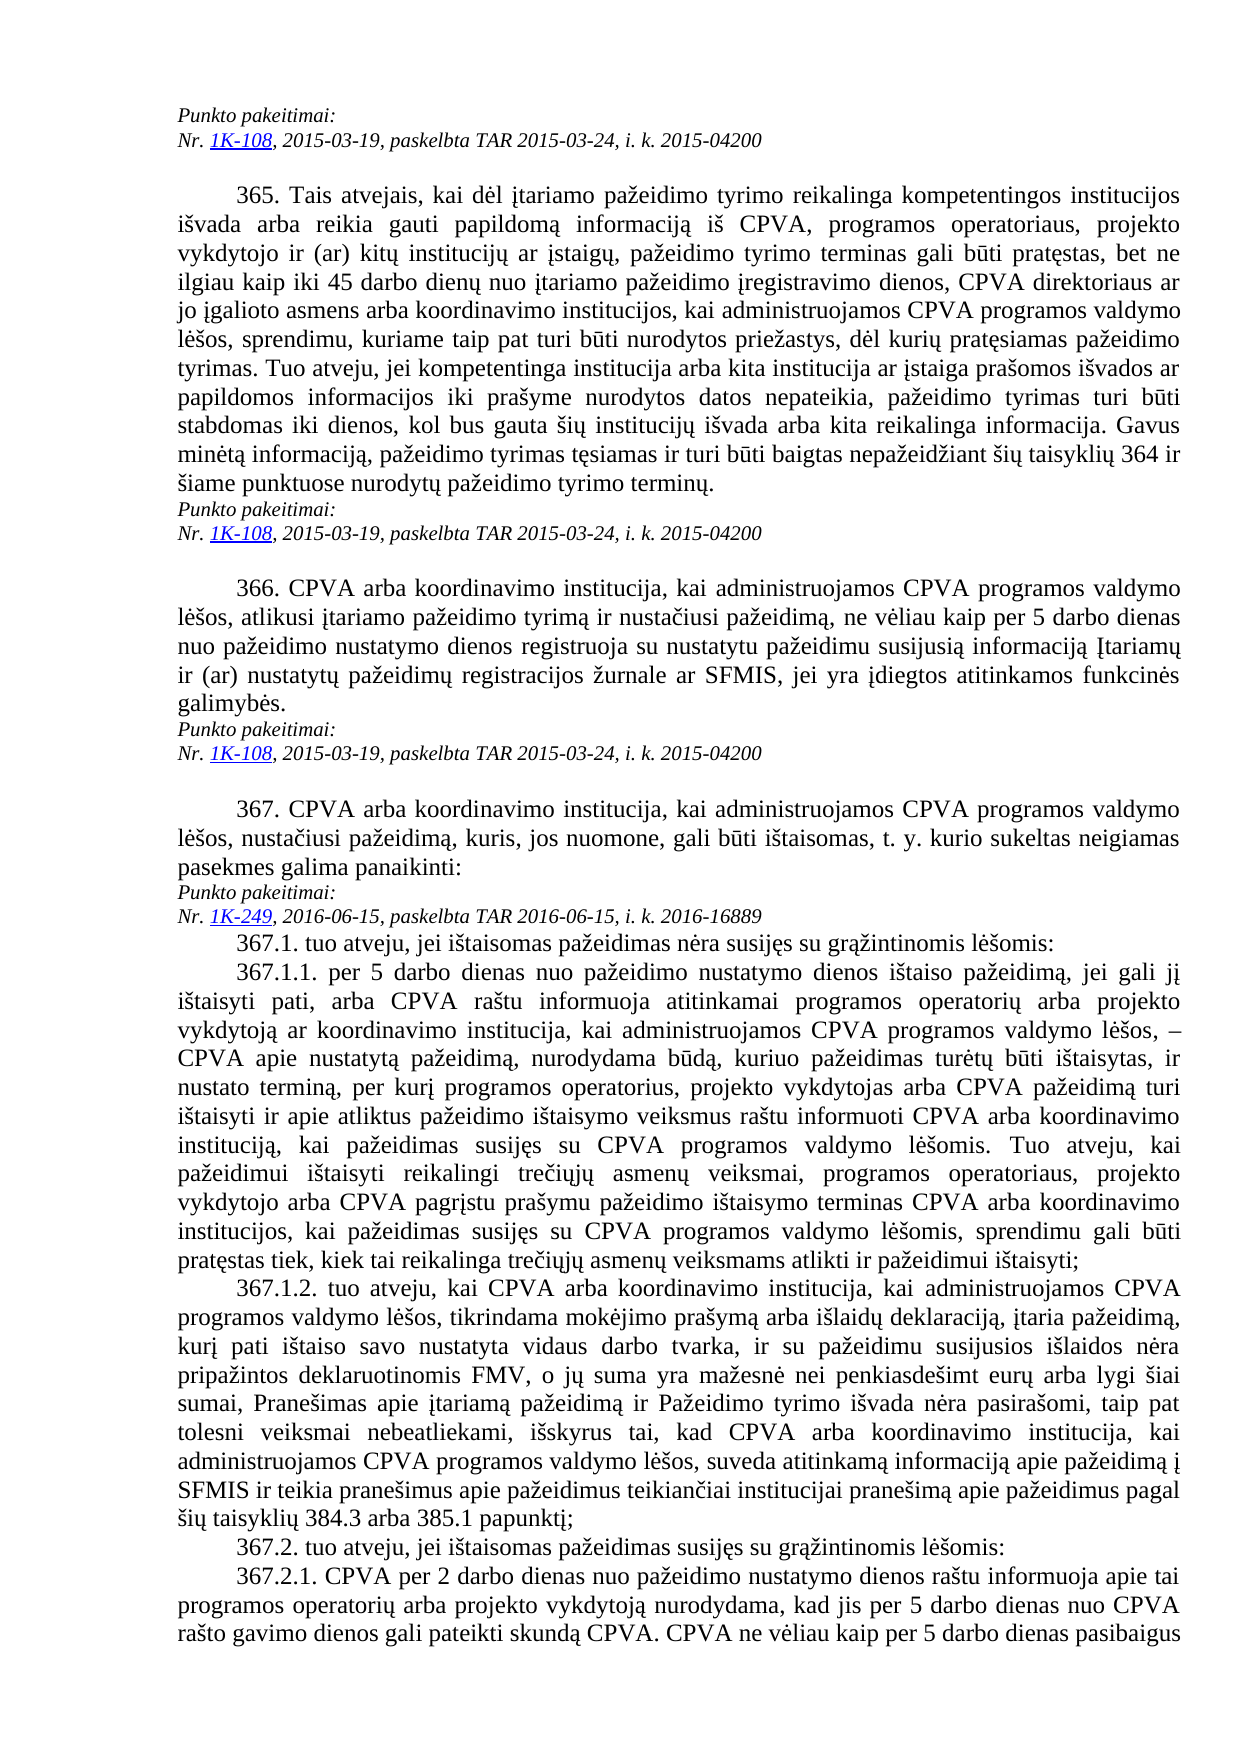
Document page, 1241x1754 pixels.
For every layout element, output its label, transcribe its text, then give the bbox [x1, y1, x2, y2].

text 367.1. tuo atveju, jei ištaisomas pažeidimas nėra susijęs su grąžintinomis lėšomis: [177, 928, 1181, 957]
text Punkto pakeitimai: [177, 880, 1181, 904]
text Nr. 1K-249, 2016-06-15, paskelbta TAR 2016-06-15, i. k. 2016-16889 [177, 904, 1181, 928]
text Punkto pakeitimai: [177, 103, 1181, 127]
text Nr. 1K-108, 2015-03-19, paskelbta TAR 2015-03-24, i. k. 2015-04200 [177, 741, 1181, 765]
text 367.1.2. tuo atveju, kai CPVA arba koordinavimo institucija, kai administruojamos CPVA programos valdymo lėšos, tikrindama mokėjimo prašymą arba išlaidų deklaraciją, įtaria pažeidimą, kurį pati ištaiso savo nustatyta vidaus darbo tvarka, ir su pažeidimu susijusios išlaidos nėra pripažintos deklaruotinomis FMV, o jų suma yra mažesnė nei penkiasdešimt eurų arba lygi šiai sumai, Pranešimas apie įtariamą pažeidimą ir Pažeidimo tyrimo išvada nėra pasirašomi, taip pat tolesni veiksmai nebeatliekami, išskyrus tai, kad CPVA arba koordinavimo institucija, kai administruojamos CPVA programos valdymo lėšos, suveda atitinkamą informaciją apie pažeidimą į SFMIS ir teikia pranešimus apie pažeidimus teikiančiai institucijai pranešimą apie pažeidimus pagal šių taisyklių 384.3 arba 385.1 papunktį; [177, 1273, 1181, 1532]
text 367. CPVA arba koordinavimo institucija, kai administruojamos CPVA programos valdymo lėšos, nustačiusi pažeidimą, kuris, jos nuomone, gali būti ištaisomas, t. y. kurio sukeltas neigiamas pasekmes galima panaikinti: [177, 794, 1181, 880]
text Punkto pakeitimai: [177, 717, 1181, 741]
text 367.2.1. CPVA per 2 darbo dienas nuo pažeidimo nustatymo dienos raštu informuoja apie tai programos operatorių arba projekto vykdytoją nurodydama, kad jis per 5 darbo dienas nuo CPVA rašto gavimo dienos gali pateikti skundą CPVA. CPVA ne vėliau kaip per 5 darbo dienas pasibaigus [177, 1561, 1181, 1647]
text Punkto pakeitimai: [177, 497, 1181, 521]
text Nr. 1K-108, 2015-03-19, paskelbta TAR 2015-03-24, i. k. 2015-04200 [177, 127, 1181, 152]
text 367.2. tuo atveju, jei ištaisomas pažeidimas susijęs su grąžintinomis lėšomis: [177, 1532, 1181, 1561]
text Nr. 1K-108, 2015-03-19, paskelbta TAR 2015-03-24, i. k. 2015-04200 [177, 521, 1181, 545]
text 365. Tais atvejais, kai dėl įtariamo pažeidimo tyrimo reikalinga kompetentingos institucijos išvada arba reikia gauti papildomą informaciją iš CPVA, programos operatoriaus, projekto vykdytojo ir (ar) kitų institucijų ar įstaigų, pažeidimo tyrimo terminas gali būti pratęstas, bet ne ilgiau kaip iki 45 darbo dienų nuo įtariamo pažeidimo įregistravimo dienos, CPVA direktoriaus ar jo įgalioto asmens arba koordinavimo institucijos, kai administruojamos CPVA programos valdymo lėšos, sprendimu, kuriame taip pat turi būti nurodytos priežastys, dėl kurių pratęsiamas pažeidimo tyrimas. Tuo atveju, jei kompetentinga institucija arba kita institucija ar įstaiga prašomos išvados ar papildomos informacijos iki prašyme nurodytos datos nepateikia, pažeidimo tyrimas turi būti stabdomas iki dienos, kol bus gauta šių institucijų išvada arba kita reikalinga informacija. Gavus minėtą informaciją, pažeidimo tyrimas tęsiamas ir turi būti baigtas nepažeidžiant šių taisyklių 364 ir šiame punktuose nurodytų pažeidimo tyrimo terminų. [177, 180, 1181, 497]
text 366. CPVA arba koordinavimo institucija, kai administruojamos CPVA programos valdymo lėšos, atlikusi įtariamo pažeidimo tyrimą ir nustačiusi pažeidimą, ne vėliau kaip per 5 darbo dienas nuo pažeidimo nustatymo dienos registruoja su nustatytu pažeidimu susijusią informaciją Įtariamų ir (ar) nustatytų pažeidimų registracijos žurnale ar SFMIS, jei yra įdiegtos atitinkamos funkcinės galimybės. [177, 573, 1181, 717]
text 367.1.1. per 5 darbo dienas nuo pažeidimo nustatymo dienos ištaiso pažeidimą, jei gali jį ištaisyti pati, arba CPVA raštu informuoja atitinkamai programos operatorių arba projekto vykdytoją ar koordinavimo institucija, kai administruojamos CPVA programos valdymo lėšos, – CPVA apie nustatytą pažeidimą, nurodydama būdą, kuriuo pažeidimas turėtų būti ištaisytas, ir nustato terminą, per kurį programos operatorius, projekto vykdytojas arba CPVA pažeidimą turi ištaisyti ir apie atliktus pažeidimo ištaisymo veiksmus raštu informuoti CPVA arba koordinavimo instituciją, kai pažeidimas susijęs su CPVA programos valdymo lėšomis. Tuo atveju, kai pažeidimui ištaisyti reikalingi trečiųjų asmenų veiksmai, programos operatoriaus, projekto vykdytojo arba CPVA pagrįstu prašymu pažeidimo ištaisymo terminas CPVA arba koordinavimo institucijos, kai pažeidimas susijęs su CPVA programos valdymo lėšomis, sprendimu gali būti pratęstas tiek, kiek tai reikalinga trečiųjų asmenų veiksmams atlikti ir pažeidimui ištaisyti; [177, 957, 1181, 1273]
